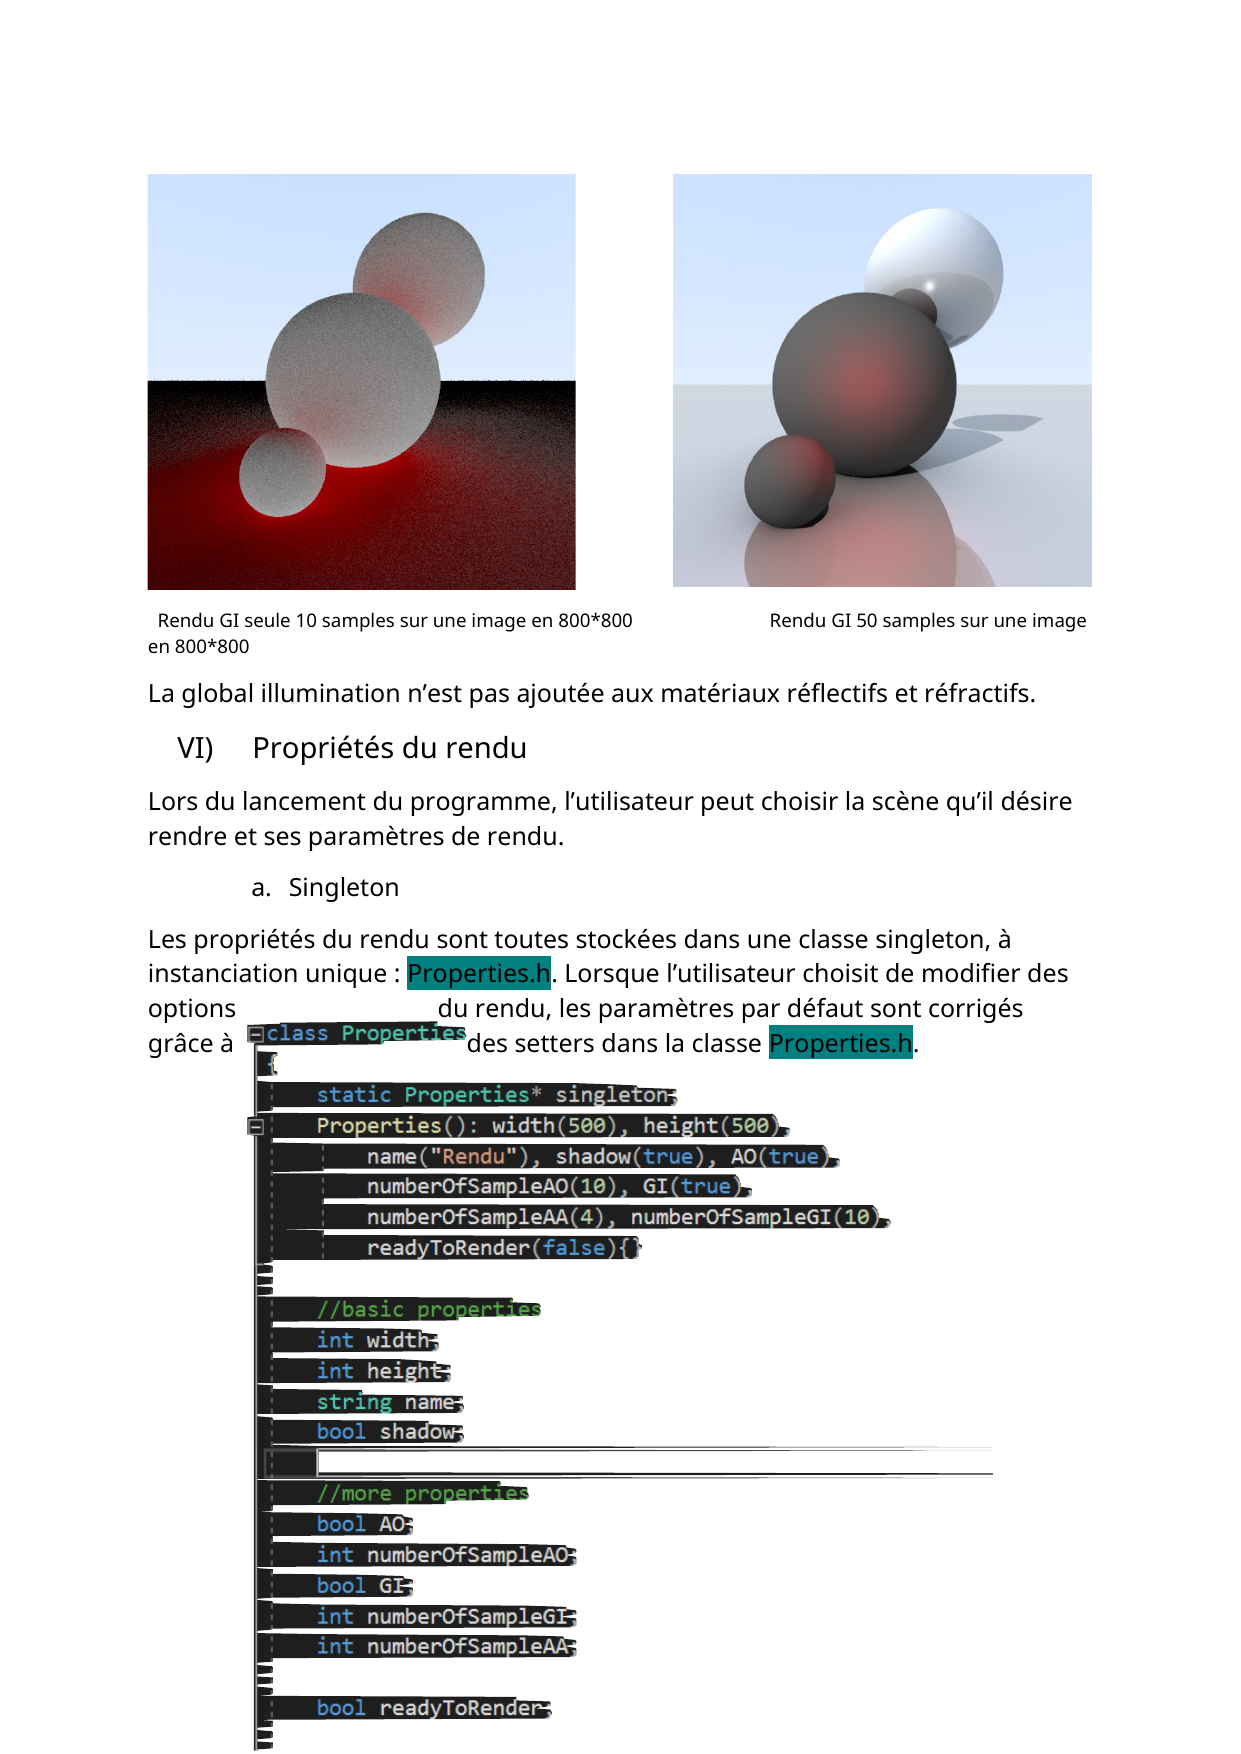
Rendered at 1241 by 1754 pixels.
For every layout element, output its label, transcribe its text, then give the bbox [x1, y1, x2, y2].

text Rendu GI seule 10 samples sur une image en 800*800 Rendu GI 50 samples sur une image en 800*800 [148, 607, 1093, 658]
list Singleton [251, 870, 1093, 904]
text La global illumination n’est pas ajoutée aux matériaux réflectifs et réfractifs. [148, 676, 1093, 709]
text Lors du lancement du programme, l’utilisateur peut choisir la scène qu’il désire rendre et ses paramètres de rendu. [148, 784, 1093, 853]
text Les propriétés du rendu sont toutes stockées dans une classe singleton, à instanciation unique : Properties.h. Lorsque l’utilisateur choisit de modifier des options du rendu, les paramètres par défaut sont corrigés grâce à des setters dans la classe Properties.h. [148, 921, 1093, 1059]
list Propriétés du rendu [177, 727, 1093, 767]
